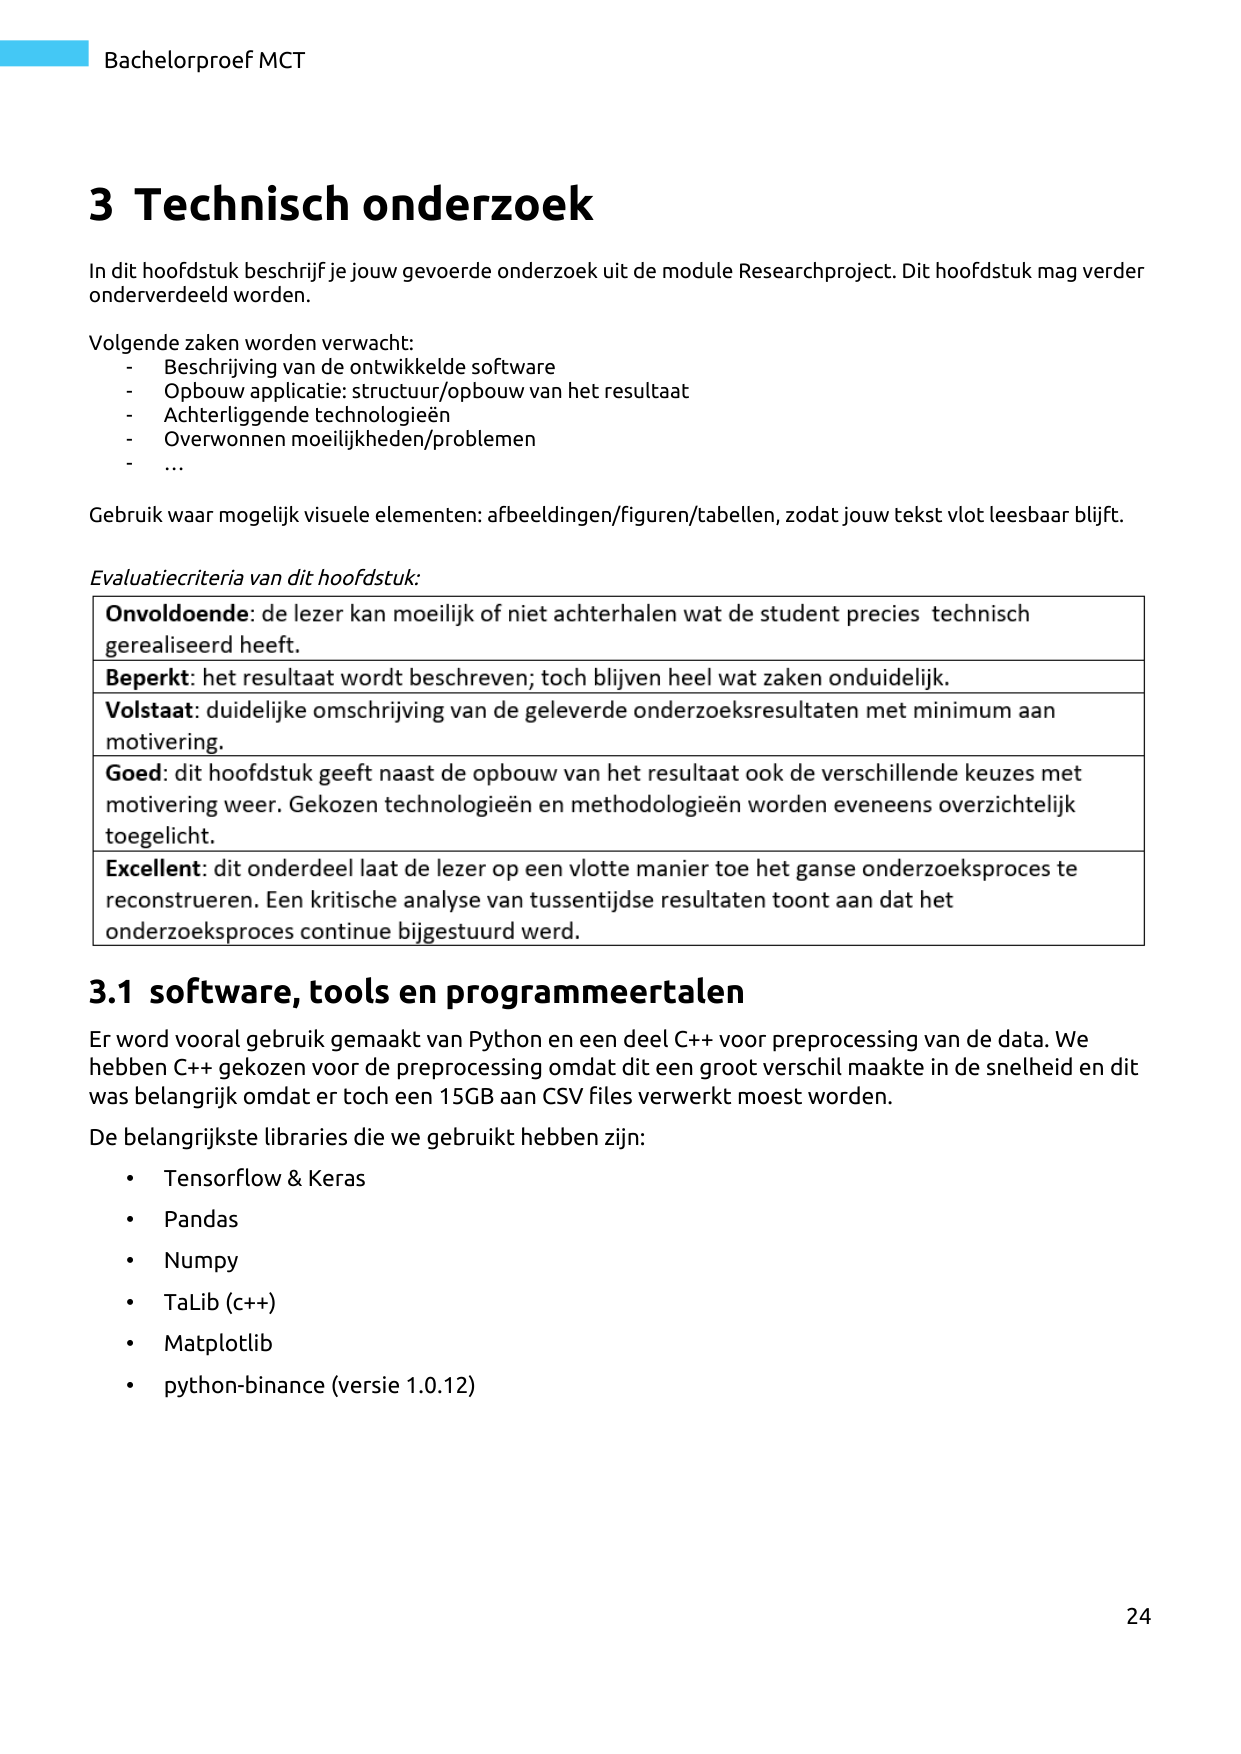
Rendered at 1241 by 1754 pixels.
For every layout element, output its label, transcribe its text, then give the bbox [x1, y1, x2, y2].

text Volgende zaken worden verwacht: [89, 330, 1152, 354]
list Opbouw applicatie: structuur/opbouw van het resultaat [126, 378, 1152, 402]
text Gebruik waar mogelijk visuele elementen: afbeeldingen/figuren/tabellen, zodat jouw tekst vlot leesbaar blijft. [89, 503, 1152, 527]
text De belangrijkste libraries die we gebruikt hebben zijn: [89, 1123, 1152, 1149]
subtitle software, tools en programmeertalen [89, 971, 1152, 1010]
list TaLib (c++) [126, 1288, 1152, 1315]
list Beschrijving van de ontwikkelde software [126, 354, 1152, 378]
list python-binance (versie 1.0.12) [126, 1371, 1152, 1398]
picture [88, 591, 1152, 953]
text Er word vooral gebruik gemaakt van Python en een deel C++ voor preprocessing van de data. We hebben C++ gekozen voor de preprocessing omdat dit een groot verschil maakte in de snelheid en dit was belangrijk omdat er toch een 15GB aan CSV files verwerkt moest worden. [89, 1025, 1152, 1108]
list Overwonnen moeilijkheden/problemen [126, 426, 1152, 450]
text In dit hoofdstuk beschrijf je jouw gevoerde onderzoek uit de module Researchproject. Dit hoofdstuk mag verder onderverdeeld worden. [89, 258, 1152, 306]
text Evaluatiecriteria van dit hoofdstuk: [89, 565, 1152, 591]
list Tensorflow & Keras [126, 1164, 1152, 1191]
subtitle Technisch onderzoek [89, 177, 1152, 229]
list … [126, 450, 1152, 474]
list Matplotlib [126, 1330, 1152, 1357]
list Numpy [126, 1247, 1152, 1274]
list Achterliggende technologieën [126, 402, 1152, 426]
list Pandas [126, 1206, 1152, 1232]
